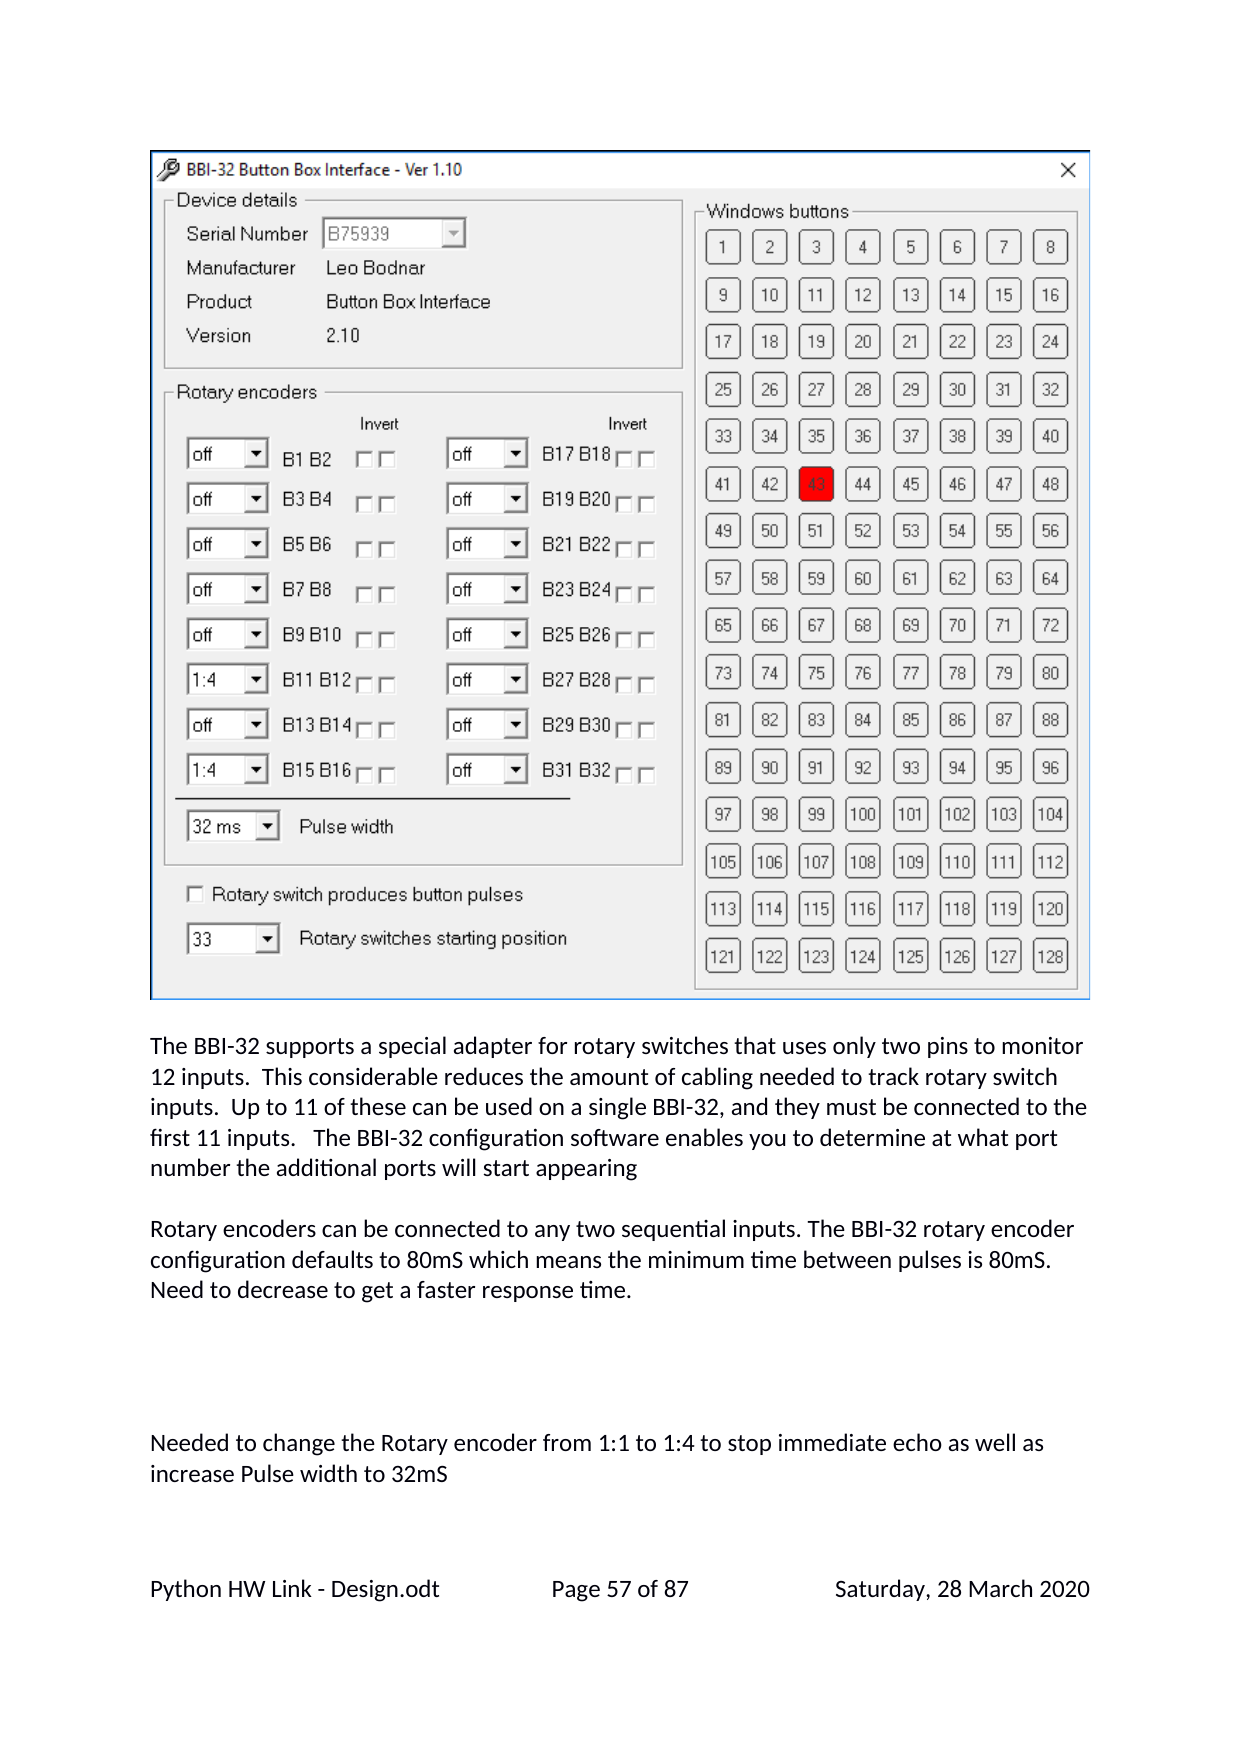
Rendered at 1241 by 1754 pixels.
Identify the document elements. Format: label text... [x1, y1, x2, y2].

text Rotary encoders can be connected to any two sequential inputs. The BBI-32 rotary encoder configuration defaults to 80mS which means the minimum time between pulses is 80mS. Need to decrease to get a faster response time. [150, 1214, 1090, 1305]
text Needed to change the Rotary encoder from 1:1 to 1:4 to stop immediate echo as well as increase Pulse width to 32mS [150, 1427, 1090, 1488]
picture [150, 150, 1091, 1000]
text The BBI-32 supports a special adapter for rotary switches that uses only two pins to monitor 12 inputs. This considerable reduces the amount of cabling needed to track rotary switch inputs. Up to 11 of these can be used on a single BBI-32, and they must be connected to the first 11 inputs. The BBI-32 configuration software enables you to determine at what port number the additional ports will start appearing [150, 1031, 1090, 1183]
